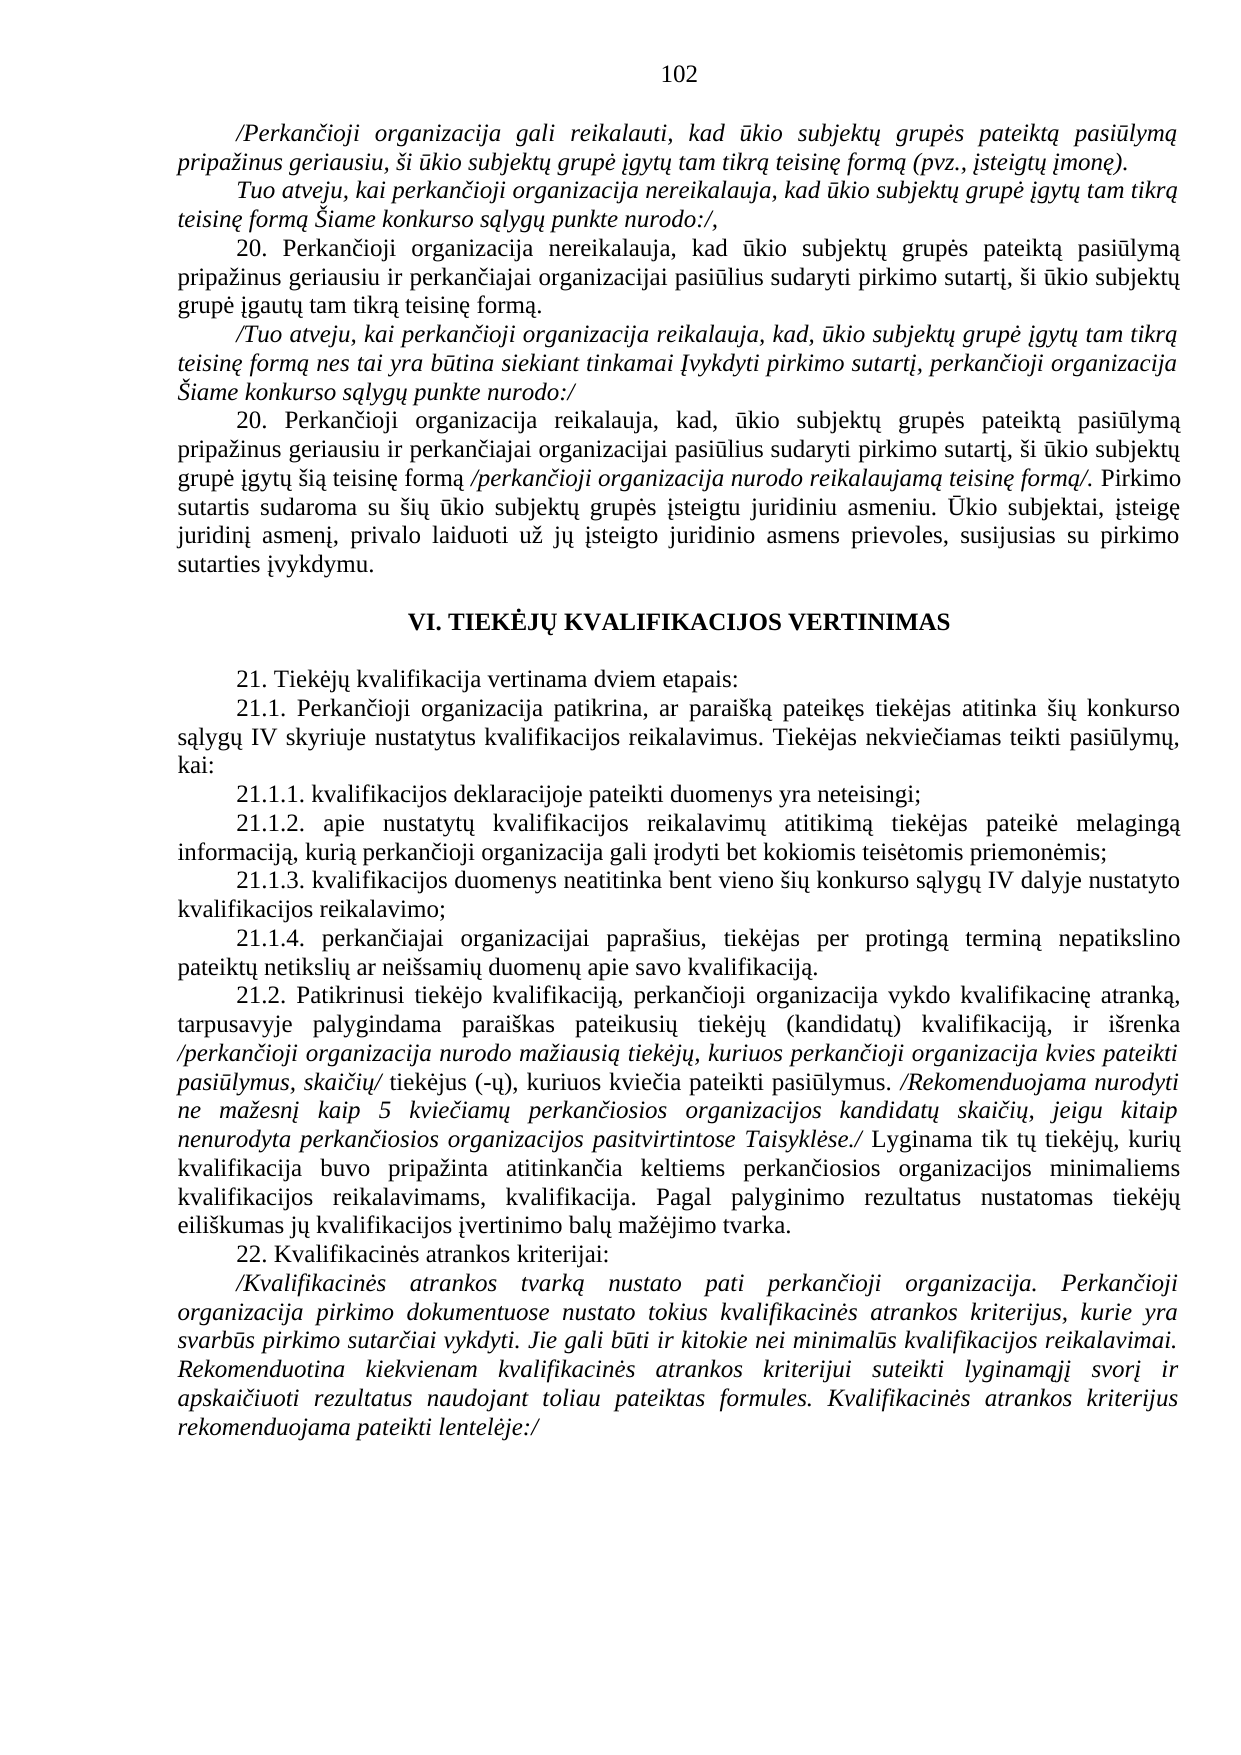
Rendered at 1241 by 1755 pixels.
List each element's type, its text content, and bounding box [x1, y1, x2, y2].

text 21. Tiekėjų kvalifikacija vertinama dviem etapais: [177, 664, 1181, 693]
text Tuo atveju, kai perkančioji organizacija nereikalauja, kad ūkio subjektų grupė įgytų tam tikrą teisinę formą Šiame konkurso sąlygų punkte nurodo:/, [177, 176, 1181, 233]
text 21.1.1. kvalifikacijos deklaracijoje pateikti duomenys yra neteisingi; [177, 779, 1181, 808]
text 21.1.4. perkančiajai organizacijai paprašius, tiekėjas per protingą terminą nepatikslino pateiktų netikslių ar neišsamių duomenų apie savo kvalifikaciją. [177, 923, 1181, 981]
text 21.1.3. kvalifikacijos duomenys neatitinka bent vieno šių konkurso sąlygų IV dalyje nustatyto kvalifikacijos reikalavimo; [177, 866, 1181, 923]
text 21.2. Patikrinusi tiekėjo kvalifikaciją, perkančioji organizacija vykdo kvalifikacinę atranką, tarpusavyje palygindama paraiškas pateikusių tiekėjų (kandidatų) kvalifikaciją, ir išrenka /perkančioji organizacija nurodo mažiausią tiekėjų, kuriuos perkančioji organizacija kvies pateikti pasiūlymus, skaičių/ tiekėjus (-ų), kuriuos kviečia pateikti pasiūlymus. /Rekomenduojama nurodyti ne mažesnį kaip 5 kviečiamų perkančiosios organizacijos kandidatų skaičių, jeigu kitaip nenurodyta perkančiosios organizacijos pasitvirtintose Taisyklėse./ Lyginama tik tų tiekėjų, kurių kvalifikacija buvo pripažinta atitinkančia keltiems perkančiosios organizacijos minimaliems kvalifikacijos reikalavimams, kvalifikacija. Pagal palyginimo rezultatus nustatomas tiekėjų eiliškumas jų kvalifikacijos įvertinimo balų mažėjimo tvarka. [177, 981, 1181, 1239]
text VI. TIEKĖJŲ KVALIFIKACIJOS VERTINIMAS [177, 607, 1181, 636]
text 20. Perkančioji organizacija reikalauja, kad, ūkio subjektų grupės pateiktą pasiūlymą pripažinus geriausiu ir perkančiajai organizacijai pasiūlius sudaryti pirkimo sutartį, ši ūkio subjektų grupė įgytų šią teisinę formą /perkančioji organizacija nurodo reikalaujamą teisinę formą/. Pirkimo sutartis sudaroma su šių ūkio subjektų grupės įsteigtu juridiniu asmeniu. Ūkio subjektai, įsteigę juridinį asmenį, privalo laiduoti už jų įsteigto juridinio asmens prievoles, susijusias su pirkimo sutarties įvykdymu. [177, 406, 1181, 578]
text /Tuo atveju, kai perkančioji organizacija reikalauja, kad, ūkio subjektų grupė įgytų tam tikrą teisinę formą nes tai yra būtina siekiant tinkamai Įvykdyti pirkimo sutartį, perkančioji organizacija Šiame konkurso sąlygų punkte nurodo:/ [177, 319, 1181, 406]
text /Kvalifikacinės atrankos tvarką nustato pati perkančioji organizacija. Perkančioji organizacija pirkimo dokumentuose nustato tokius kvalifikacinės atrankos kriterijus, kurie yra svarbūs pirkimo sutarčiai vykdyti. Jie gali būti ir kitokie nei minimalūs kvalifikacijos reikalavimai. Rekomenduotina kiekvienam kvalifikacinės atrankos kriterijui suteikti lyginamąjį svorį ir apskaičiuoti rezultatus naudojant toliau pateiktas formules. Kvalifikacinės atrankos kriterijus rekomenduojama pateikti lentelėje:/ [177, 1268, 1181, 1441]
text 20. Perkančioji organizacija nereikalauja, kad ūkio subjektų grupės pateiktą pasiūlymą pripažinus geriausiu ir perkančiajai organizacijai pasiūlius sudaryti pirkimo sutartį, ši ūkio subjektų grupė įgautų tam tikrą teisinę formą. [177, 233, 1181, 319]
text 21.1.2. apie nustatytų kvalifikacijos reikalavimų atitikimą tiekėjas pateikė melagingą informaciją, kurią perkančioji organizacija gali įrodyti bet kokiomis teisėtomis priemonėmis; [177, 808, 1181, 866]
text 21.1. Perkančioji organizacija patikrina, ar paraišką pateikęs tiekėjas atitinka šių konkurso sąlygų IV skyriuje nustatytus kvalifikacijos reikalavimus. Tiekėjas nekviečiamas teikti pasiūlymų, kai: [177, 693, 1181, 779]
text 22. Kvalifikacinės atrankos kriterijai: [177, 1239, 1181, 1268]
text /Perkančioji organizacija gali reikalauti, kad ūkio subjektų grupės pateiktą pasiūlymą pripažinus geriausiu, ši ūkio subjektų grupė įgytų tam tikrą teisinę formą (pvz., įsteigtų įmonę). [177, 118, 1181, 176]
